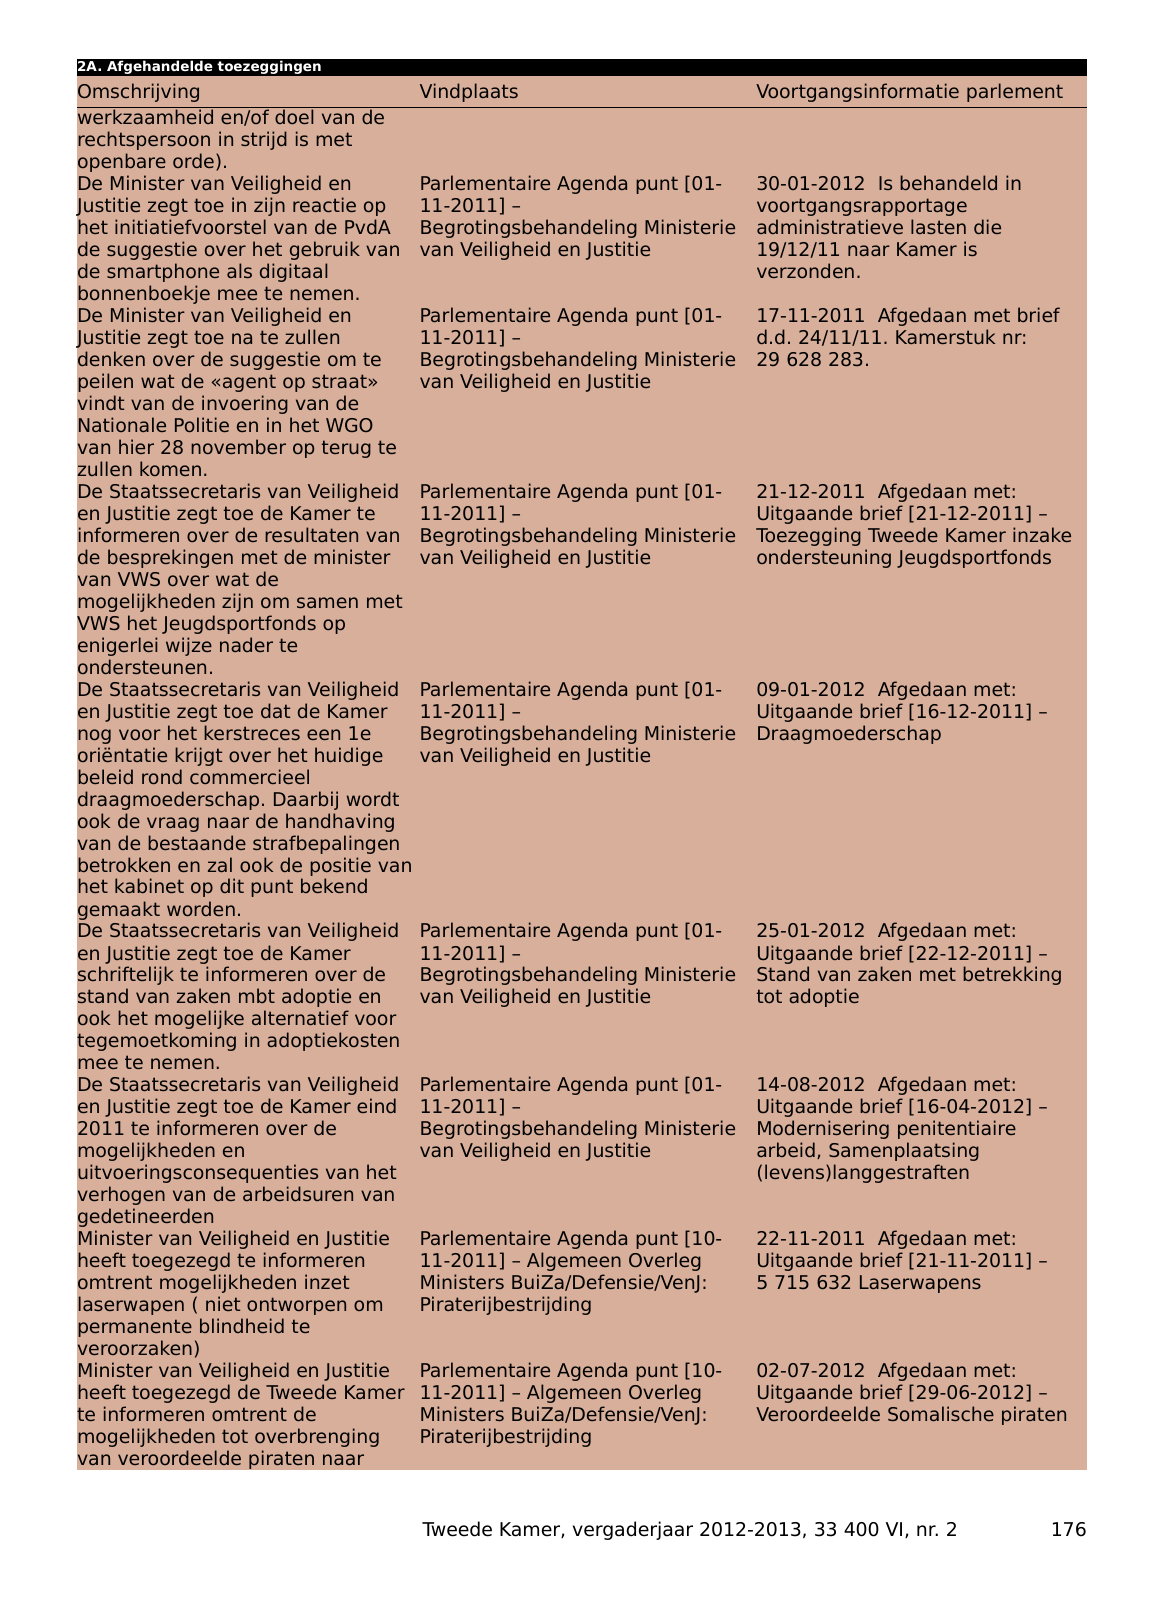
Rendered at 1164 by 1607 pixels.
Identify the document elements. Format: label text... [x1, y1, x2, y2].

table_cell De Minister van Veiligheid en Justitie zegt toe na te zullen denken over de suggestie om te peilen wat de «agent op straat» vindt van de invoering van de Nationale Politie en in het WGO van hier 28 november op terug te zullen komen. [77, 305, 413, 481]
table_cell 02-07-2012 Afgedaan met: Uitgaande brief [29-06-2012] – Veroordeelde Somalische piraten [750, 1360, 1087, 1470]
table_cell [750, 108, 1087, 173]
table_cell Minister van Veiligheid en Justitie heeft toegezegd te informeren omtrent mogelijkheden inzet laserwapen ( niet ontworpen om permanente blindheid te veroorzaken) [77, 1228, 413, 1360]
table_cell 14-08-2012 Afgedaan met: Uitgaande brief [16-04-2012] – Modernisering penitentiaire arbeid, Samenplaatsing (levens)langgestraften [750, 1074, 1087, 1228]
table_cell Parlementaire Agenda punt [01-11-2011] – Begrotingsbehandeling Ministerie van Veiligheid en Justitie [413, 173, 750, 305]
table_cell Parlementaire Agenda punt [01-11-2011] – Begrotingsbehandeling Ministerie van Veiligheid en Justitie [413, 1074, 750, 1228]
table_cell 22-11-2011 Afgedaan met: Uitgaande brief [21-11-2011] – 5 715 632 Laserwapens [750, 1228, 1087, 1360]
table_cell Parlementaire Agenda punt [01-11-2011] – Begrotingsbehandeling Ministerie van Veiligheid en Justitie [413, 920, 750, 1074]
table_cell [413, 108, 750, 173]
table_cell De Staatssecretaris van Veiligheid en Justitie zegt toe dat de Kamer nog voor het kerstreces een 1e oriëntatie krijgt over het huidige beleid rond commercieel draagmoederschap. Daarbij wordt ook de vraag naar de handhaving van de bestaande strafbepalingen betrokken en zal ook de positie van het kabinet op dit punt bekend gemaakt worden. [77, 679, 413, 920]
table_cell De Minister van Veiligheid en Justitie zegt toe in zijn reactie op het initiatiefvoorstel van de PvdA de suggestie over het gebruik van de smartphone als digitaal bonnenboekje mee te nemen. [77, 173, 413, 305]
table_cell De Staatssecretaris van Veiligheid en Justitie zegt toe de Kamer schriftelijk te informeren over de stand van zaken mbt adoptie en ook het mogelijke alternatief voor tegemoetkoming in adoptiekosten mee te nemen. [77, 920, 413, 1074]
table_cell Vindplaats [413, 76, 750, 107]
table_cell De Staatssecretaris van Veiligheid en Justitie zegt toe de Kamer te informeren over de resultaten van de besprekingen met de minister van VWS over wat de mogelijkheden zijn om samen met VWS het Jeugdsportfonds op enigerlei wijze nader te ondersteunen. [77, 481, 413, 679]
table_cell werkzaamheid en/of doel van de rechtspersoon in strijd is met openbare orde). [77, 108, 413, 173]
table_cell Voortgangsinformatie parlement [750, 76, 1087, 107]
table_cell 09-01-2012 Afgedaan met: Uitgaande brief [16-12-2011] – Draagmoederschap [750, 679, 1087, 920]
table_cell Parlementaire Agenda punt [10-11-2011] – Algemeen Overleg Ministers BuiZa/Defensie/VenJ: Piraterijbestrijding [413, 1228, 750, 1360]
table_cell 25-01-2012 Afgedaan met: Uitgaande brief [22-12-2011] – Stand van zaken met betrekking tot adoptie [750, 920, 1087, 1074]
table_cell 30-01-2012 Is behandeld in voortgangsrapportage administratieve lasten die 19/12/11 naar Kamer is verzonden. [750, 173, 1087, 305]
table_cell De Staatssecretaris van Veiligheid en Justitie zegt toe de Kamer eind 2011 te informeren over de mogelijkheden en uitvoeringsconsequenties van het verhogen van de arbeidsuren van gedetineerden [77, 1074, 413, 1228]
table_cell 17-11-2011 Afgedaan met brief d.d. 24/11/11. Kamerstuk nr: 29 628 283. [750, 305, 1087, 481]
table_header 2A. Afgehandelde toezeggingen [77, 59, 1087, 75]
table_cell Parlementaire Agenda punt [01-11-2011] – Begrotingsbehandeling Ministerie van Veiligheid en Justitie [413, 679, 750, 920]
table_cell Parlementaire Agenda punt [10-11-2011] – Algemeen Overleg Ministers BuiZa/Defensie/VenJ: Piraterijbestrijding [413, 1360, 750, 1470]
table_cell Parlementaire Agenda punt [01-11-2011] – Begrotingsbehandeling Ministerie van Veiligheid en Justitie [413, 481, 750, 679]
table_cell Omschrijving [77, 76, 413, 107]
table_cell Minister van Veiligheid en Justitie heeft toegezegd de Tweede Kamer te informeren omtrent de mogelijkheden tot overbrenging van veroordeelde piraten naar [77, 1360, 413, 1470]
table_cell 21-12-2011 Afgedaan met: Uitgaande brief [21-12-2011] – Toezegging Tweede Kamer inzake ondersteuning Jeugdsportfonds [750, 481, 1087, 679]
table_cell Parlementaire Agenda punt [01-11-2011] – Begrotingsbehandeling Ministerie van Veiligheid en Justitie [413, 305, 750, 481]
